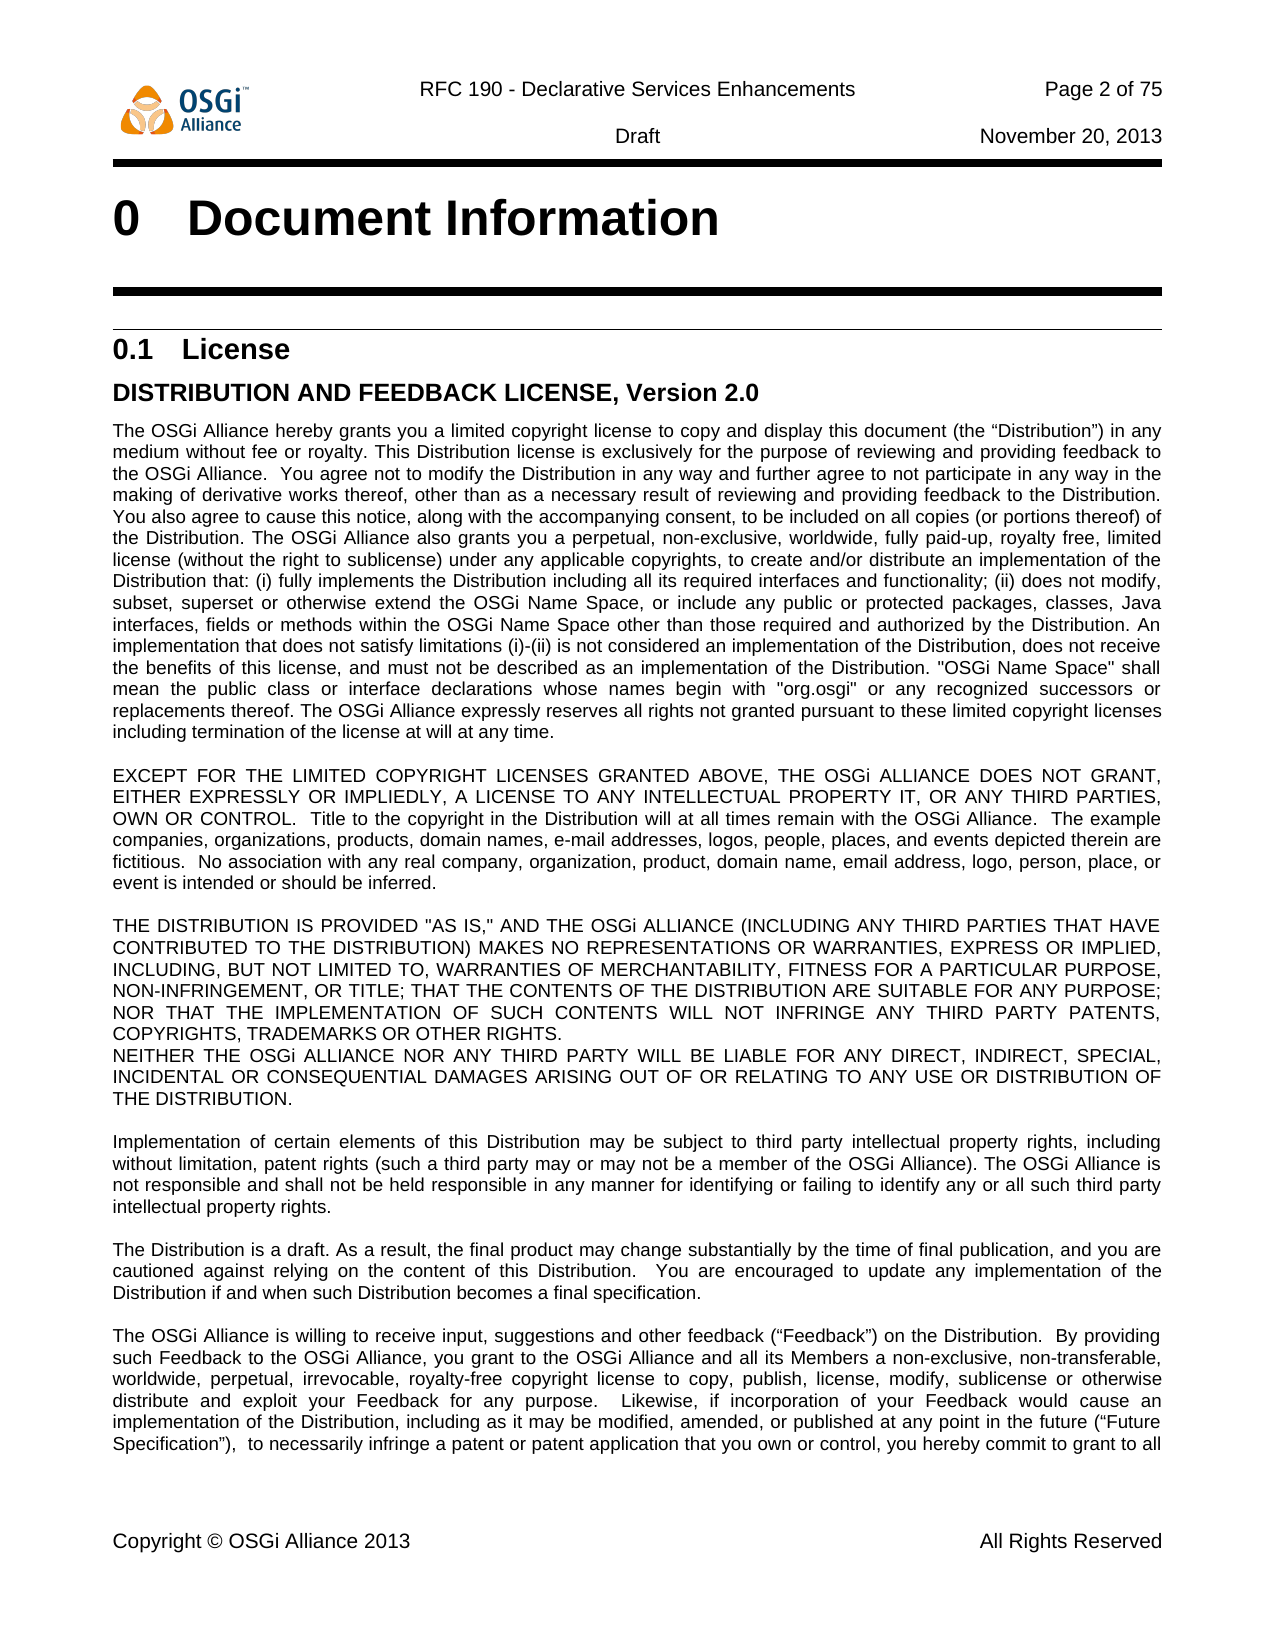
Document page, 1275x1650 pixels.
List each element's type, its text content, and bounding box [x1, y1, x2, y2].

text EXCEPT FOR THE LIMITED COPYRIGHT LICENSES GRANTED ABOVE, THE OSGi ALLIANCE DOES NOT GRANT, EITHER EXPRESSLY OR IMPLIEDLY, A LICENSE TO ANY INTELLECTUAL PROPERTY IT, OR ANY THIRD PARTIES, OWN OR CONTROL. Title to the copyright in the Distribution will at all times remain with the OSGi Alliance. The example companies, organizations, products, domain names, e-mail addresses, logos, people, places, and events depicted therein are fictitious. No association with any real company, organization, product, domain name, email address, logo, person, place, or event is intended or should be inferred. [112, 764, 1162, 894]
text The OSGi Alliance hereby grants you a limited copyright license to copy and display this document (the “Distribution”) in any medium without fee or royalty. This Distribution license is exclusively for the purpose of reviewing and providing feedback to the OSGi Alliance. You agree not to modify the Distribution in any way and further agree to not participate in any way in the making of derivative works thereof, other than as a necessary result of reviewing and providing feedback to the Distribution. You also agree to cause this notice, along with the accompanying consent, to be included on all copies (or portions thereof) of the Distribution. The OSGi Alliance also grants you a perpetual, non-exclusive, worldwide, fully paid-up, royalty free, limited license (without the right to sublicense) under any applicable copyrights, to create and/or distribute an implementation of the Distribution that: (i) fully implements the Distribution including all its required interfaces and functionality; (ii) does not modify, subset, superset or otherwise extend the OSGi Name Space, or include any public or protected packages, classes, Java interfaces, fields or methods within the OSGi Name Space other than those required and authorized by the Distribution. An implementation that does not satisfy limitations (i)-(ii) is not considered an implementation of the Distribution, does not receive the benefits of this license, and must not be described as an implementation of the Distribution. "OSGi Name Space" shall mean the public class or interface declarations whose names begin with "org.osgi" or any recognized successors or replacements thereof. The OSGi Alliance expressly reserves all rights not granted pursuant to these limited copyright licenses including termination of the license at will at any time. [112, 419, 1162, 743]
text Implementation of certain elements of this Distribution may be subject to third party intellectual property rights, including without limitation, patent rights (such a third party may or may not be a member of the OSGi Alliance). The OSGi Alliance is not responsible and shall not be held responsible in any manner for identifying or failing to identify any or all such third party intellectual property rights. [112, 1131, 1162, 1217]
text DISTRIBUTION AND FEEDBACK LICENSE, Version 2.0 [112, 378, 1162, 407]
subtitle Document Information [112, 160, 1162, 296]
subtitle License [112, 330, 1162, 366]
text NEITHER THE OSGi ALLIANCE NOR ANY THIRD PARTY WILL BE LIABLE FOR ANY DIRECT, INDIRECT, SPECIAL, INCIDENTAL OR CONSEQUENTIAL DAMAGES ARISING OUT OF OR RELATING TO ANY USE OR DISTRIBUTION OF THE DISTRIBUTION. [112, 1045, 1162, 1109]
text The Distribution is a draft. As a result, the final product may change substantially by the time of final publication, and you are cautioned against relying on the content of this Distribution. You are encouraged to update any implementation of the Distribution if and when such Distribution becomes a final specification. [112, 1239, 1162, 1303]
text THE DISTRIBUTION IS PROVIDED "AS IS," AND THE OSGi ALLIANCE (INCLUDING ANY THIRD PARTIES THAT HAVE CONTRIBUTED TO THE DISTRIBUTION) MAKES NO REPRESENTATIONS OR WARRANTIES, EXPRESS OR IMPLIED, INCLUDING, BUT NOT LIMITED TO, WARRANTIES OF MERCHANTABILITY, FITNESS FOR A PARTICULAR PURPOSE, NON-INFRINGEMENT, OR TITLE; THAT THE CONTENTS OF THE DISTRIBUTION ARE SUITABLE FOR ANY PURPOSE; NOR THAT THE IMPLEMENTATION OF SUCH CONTENTS WILL NOT INFRINGE ANY THIRD PARTY PATENTS, COPYRIGHTS, TRADEMARKS OR OTHER RIGHTS. [112, 915, 1162, 1045]
picture [113, 78, 257, 142]
text The OSGi Alliance is willing to receive input, suggestions and other feedback (“Feedback”) on the Distribution. By providing such Feedback to the OSGi Alliance, you grant to the OSGi Alliance and all its Members a non-exclusive, non-transferable, worldwide, perpetual, irrevocable, royalty-free copyright license to copy, publish, license, modify, sublicense or otherwise distribute and exploit your Feedback for any purpose. Likewise, if incorporation of your Feedback would cause an implementation of the Distribution, including as it may be modified, amended, or published at any point in the future (“Future Specification”), to necessarily infringe a patent or patent application that you own or control, you hereby commit to grant to all [112, 1325, 1162, 1454]
